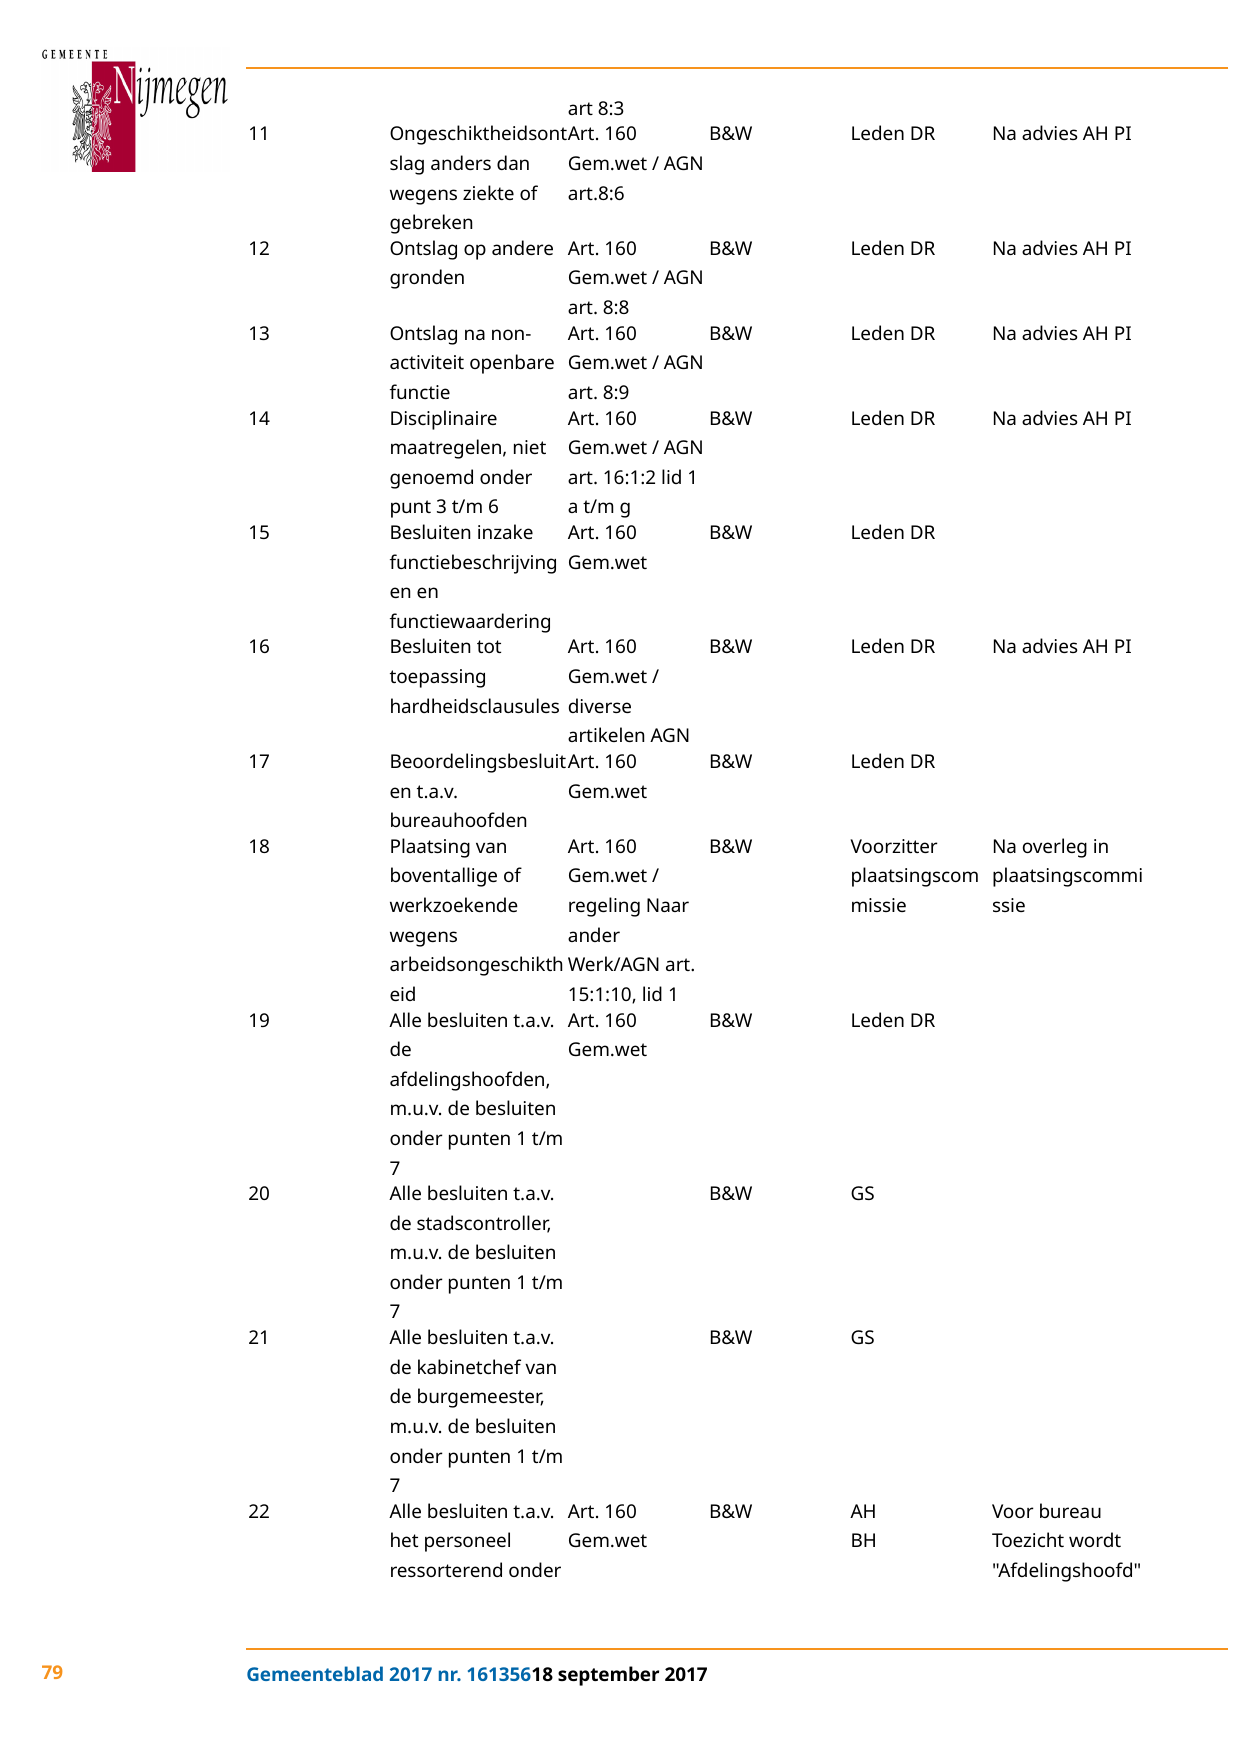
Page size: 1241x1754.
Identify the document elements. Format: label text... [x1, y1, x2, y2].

table_cell B&W [709, 405, 850, 519]
table_cell Art. 160 Gem.wet [568, 1498, 709, 1583]
table_cell B&W [709, 634, 850, 748]
table_cell Leden DR [850, 405, 992, 519]
table_cell B&W [709, 320, 850, 405]
table_cell [992, 519, 1152, 634]
table_cell Leden DR [850, 235, 992, 320]
table_cell Na advies AH PI [992, 320, 1152, 405]
table_cell Na advies AH PI [992, 121, 1152, 235]
table_cell Alle besluiten t.a.v. de kabinetchef van de burgemeester, m.u.v. de besluiten onder punten 1 t/m 7 [389, 1325, 568, 1498]
table_cell Ontslag op andere gronden [389, 235, 568, 320]
table_cell AH BH [850, 1498, 992, 1583]
table_cell 12 [248, 235, 389, 320]
table_cell 19 [248, 1007, 389, 1180]
table_cell Voorzitter plaatsingscommissie [850, 833, 992, 1007]
table_cell 15 [248, 519, 389, 634]
table_cell Alle besluiten t.a.v. de afdelingshoofden, m.u.v. de besluiten onder punten 1 t/m 7 [389, 1007, 568, 1180]
table_cell art 8:3 [568, 95, 709, 121]
table_cell Na advies AH PI [992, 634, 1152, 748]
table_cell [992, 1180, 1152, 1324]
table_cell B&W [709, 235, 850, 320]
table_cell GS [850, 1325, 992, 1498]
table_cell [568, 1325, 709, 1498]
table_cell B&W [709, 1325, 850, 1498]
table_cell Alle besluiten t.a.v. het personeel ressorterend onder [389, 1498, 568, 1583]
table_cell Leden DR [850, 320, 992, 405]
table_cell Voor bureau Toezicht wordt "Afdelingshoofd" [992, 1498, 1152, 1583]
table_cell 20 [248, 1180, 389, 1324]
table_cell Beoordelingsbesluiten t.a.v. bureauhoofden [389, 748, 568, 833]
table_cell [709, 95, 850, 121]
table_cell Art. 160 Gem.wet / AGN art. 16:1:2 lid 1 a t/m g [568, 405, 709, 519]
picture [41, 47, 231, 172]
table_cell 11 [248, 121, 389, 235]
table_cell [992, 748, 1152, 833]
table_cell Alle besluiten t.a.v. de stadscontroller, m.u.v. de besluiten onder punten 1 t/m 7 [389, 1180, 568, 1324]
table_cell GS [850, 1180, 992, 1324]
table_cell [389, 95, 568, 121]
table_cell [992, 1325, 1152, 1498]
table_cell [992, 95, 1152, 121]
table_cell Besluiten inzake functiebeschrijvingen en functiewaardering [389, 519, 568, 634]
table_cell Leden DR [850, 519, 992, 634]
table_cell B&W [709, 748, 850, 833]
table_cell B&W [709, 519, 850, 634]
table_cell 14 [248, 405, 389, 519]
table_cell [248, 95, 389, 121]
table_cell B&W [709, 833, 850, 1007]
table_cell Art. 160 Gem.wet / regeling Naar ander Werk/AGN art. 15:1:10, lid 1 [568, 833, 709, 1007]
table_cell Na overleg in plaatsingscommissie [992, 833, 1152, 1007]
table_cell Ongeschiktheidsontslag anders dan wegens ziekte of gebreken [389, 121, 568, 235]
table_cell 22 [248, 1498, 389, 1583]
table_cell Art. 160 Gem.wet [568, 519, 709, 634]
table_cell Plaatsing van boventallige of werkzoekende wegens arbeidsongeschiktheid [389, 833, 568, 1007]
table_cell Besluiten tot toepassing hardheidsclausules [389, 634, 568, 748]
table_cell [992, 1007, 1152, 1180]
table_cell 17 [248, 748, 389, 833]
table_cell Ontslag na non-activiteit openbare functie [389, 320, 568, 405]
table_cell Leden DR [850, 748, 992, 833]
table_cell B&W [709, 1498, 850, 1583]
table_cell [568, 1180, 709, 1324]
table_cell 16 [248, 634, 389, 748]
table_cell 21 [248, 1325, 389, 1498]
table_cell 13 [248, 320, 389, 405]
table_cell Na advies AH PI [992, 235, 1152, 320]
table_cell [850, 95, 992, 121]
table_cell Disciplinaire maatregelen, niet genoemd onder punt 3 t/m 6 [389, 405, 568, 519]
table_cell Art. 160 Gem.wet [568, 1007, 709, 1180]
table_cell Art. 160 Gem.wet [568, 748, 709, 833]
table_cell Art. 160 Gem.wet / diverse artikelen AGN [568, 634, 709, 748]
table_cell Na advies AH PI [992, 405, 1152, 519]
table_cell B&W [709, 121, 850, 235]
table_cell Art. 160 Gem.wet / AGN art. 8:8 [568, 235, 709, 320]
table_cell Leden DR [850, 1007, 992, 1180]
table_cell Leden DR [850, 634, 992, 748]
table_cell Leden DR [850, 121, 992, 235]
table_cell Art. 160 Gem.wet / AGN art.8:6 [568, 121, 709, 235]
table_cell 18 [248, 833, 389, 1007]
table_cell B&W [709, 1007, 850, 1180]
table_cell B&W [709, 1180, 850, 1324]
table_cell Art. 160 Gem.wet / AGN art. 8:9 [568, 320, 709, 405]
